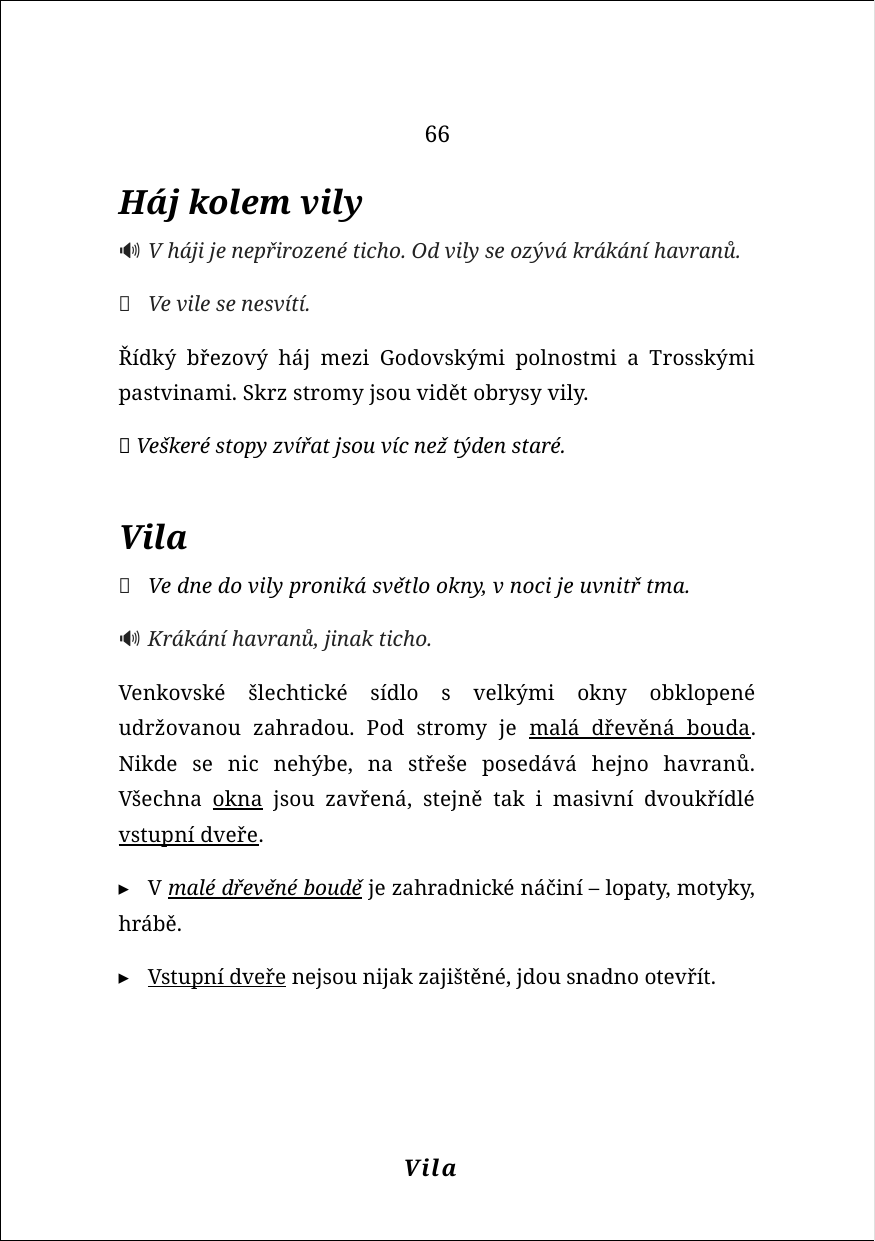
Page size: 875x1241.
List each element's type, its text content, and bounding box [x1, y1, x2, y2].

text ▸ Vstupní dveře nejsou nijak zajištěné, jdou snadno otevřít. [118, 962, 756, 990]
subtitle Vila [118, 514, 756, 559]
text ▸ V malé dřevěné boudě je zahradnické náčiní – lopaty, motyky, hrábě. [118, 873, 756, 937]
text 👣 Veškeré stopy zvířat jsou víc než týden staré. [118, 431, 756, 460]
text Venkovské šlechtické sídlo s velkými okny obklopené udržovanou zahradou. Pod stromy je malá dřevěná bouda. Nikde se nic nehýbe, na střeše posedává hejno havranů. Všechna okna jsou zavřená, stejně tak i masivní dvoukřídlé vstupní dveře. [118, 678, 756, 848]
subtitle Háj kolem vily [118, 179, 756, 224]
text 🔊 V háji je nepřirozené ticho. Od vily se ozývá krákání havranů. [118, 236, 756, 264]
text 🔊 Krákání havranů, jinak ticho. [118, 624, 756, 653]
text Řídký březový háj mezi Godovskými polnostmi a Trosskými pastvinami. Skrz stromy jsou vidět obrysy vily. [118, 343, 756, 407]
text 💡 Ve dne do vily proniká světlo okny, v noci je uvnitř tma. [118, 571, 756, 600]
text 💡 Ve vile se nesvítí. [118, 289, 756, 318]
